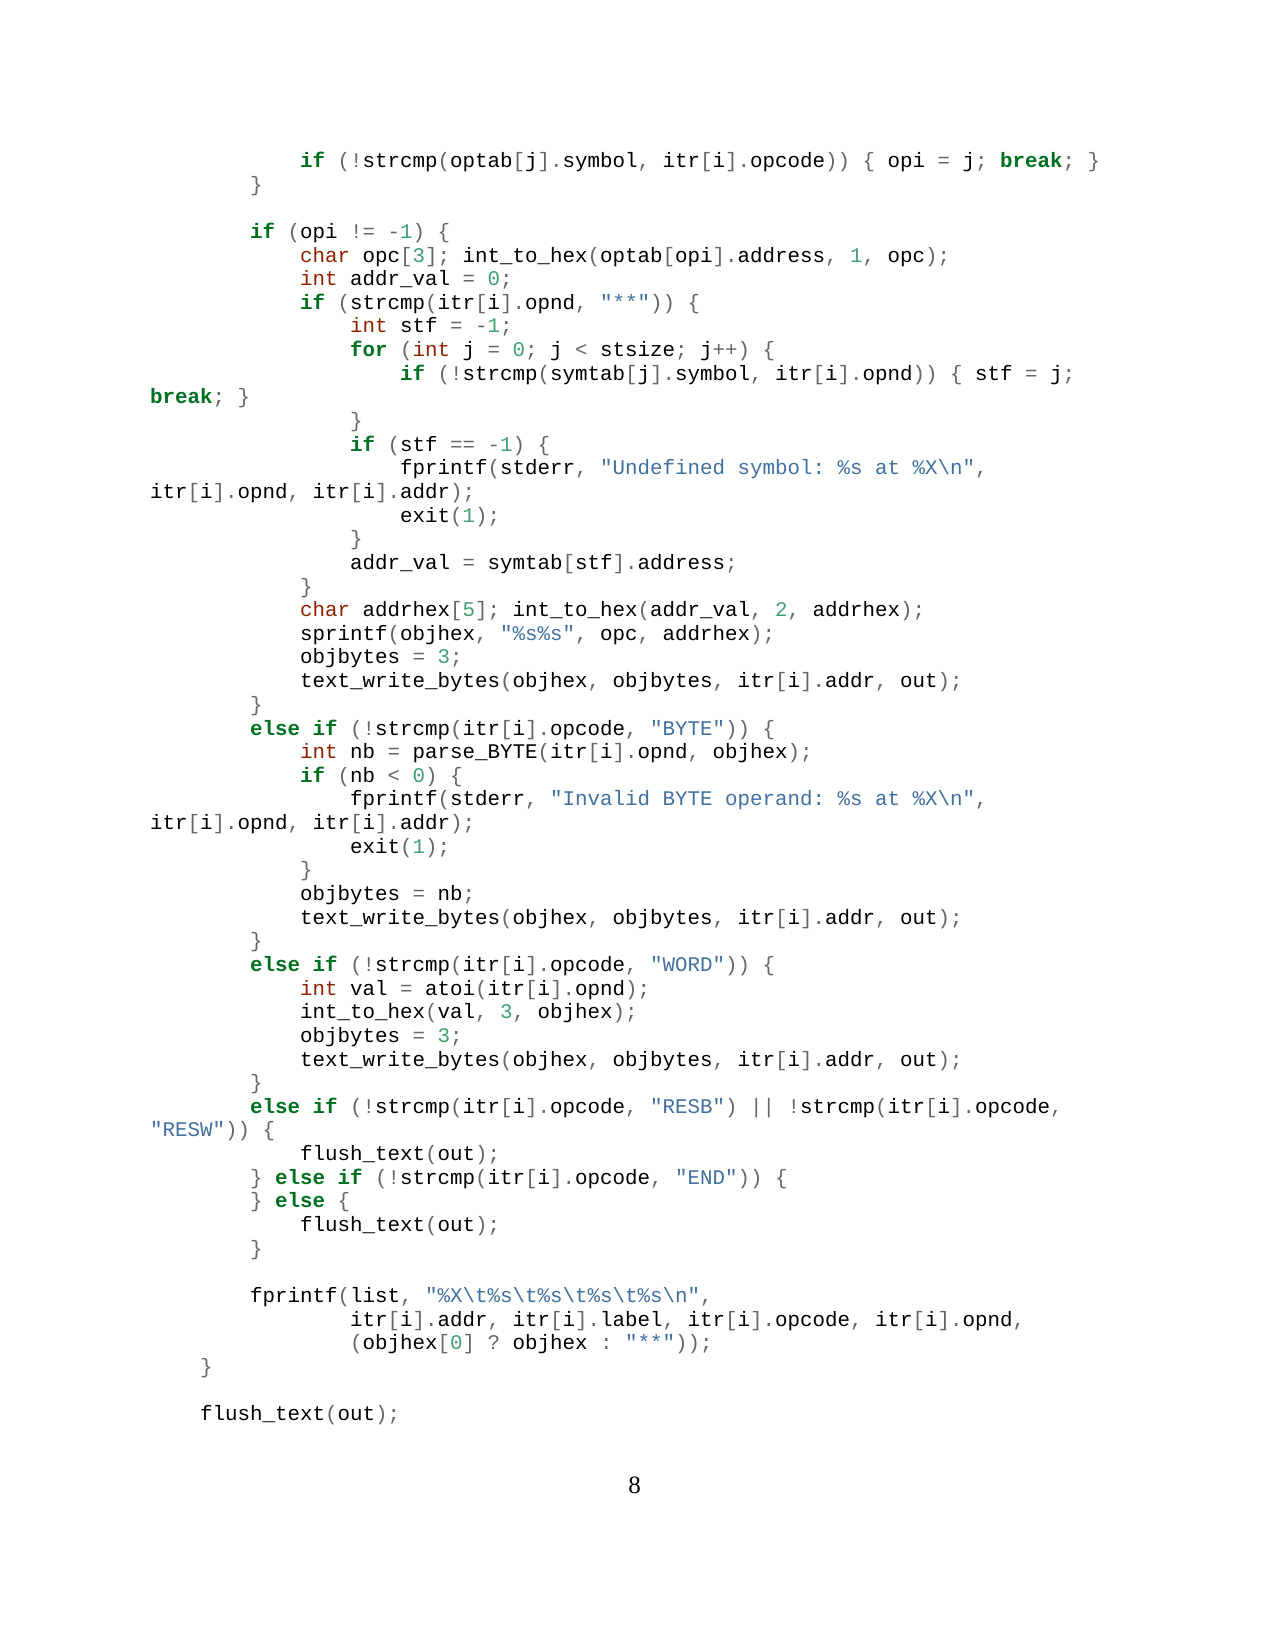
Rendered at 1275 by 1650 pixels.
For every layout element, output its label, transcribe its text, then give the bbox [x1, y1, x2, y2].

text if (opi != -1) { [150, 221, 1125, 244]
text if (!strcmp(symtab[j].symbol, itr[i].opnd)) { stf = j; break; } [150, 363, 1125, 410]
text text_write_bytes(objhex, objbytes, itr[i].addr, out); [150, 1048, 1125, 1072]
text flush_text(out); [150, 1214, 1125, 1238]
text exit(1); [150, 505, 1125, 528]
text } [150, 694, 1125, 717]
text } [150, 1072, 1125, 1096]
text objbytes = 3; [150, 1025, 1125, 1048]
text char addrhex[5]; int_to_hex(addr_val, 2, addrhex); [150, 599, 1125, 623]
text addr_val = symtab[stf].address; [150, 552, 1125, 576]
text } [150, 1356, 1125, 1379]
text int addr_val = 0; [150, 268, 1125, 292]
text } [150, 1238, 1125, 1261]
text for (int j = 0; j < stsize; j++) { [150, 339, 1125, 363]
text exit(1); [150, 836, 1125, 859]
text int stf = -1; [150, 316, 1125, 339]
text (objhex[0] ? objhex : "**")); [150, 1332, 1125, 1356]
text flush_text(out); [150, 1143, 1125, 1167]
text } [150, 174, 1125, 197]
text fprintf(list, "%X\t%s\t%s\t%s\t%s\n", [150, 1285, 1125, 1309]
text objbytes = 3; [150, 647, 1125, 670]
text if (nb < 0) { [150, 765, 1125, 788]
text } [150, 930, 1125, 954]
text int val = atoi(itr[i].opnd); [150, 978, 1125, 1001]
text if (!strcmp(optab[j].symbol, itr[i].opcode)) { opi = j; break; } [150, 150, 1125, 174]
text else if (!strcmp(itr[i].opcode, "RESB") || !strcmp(itr[i].opcode, "RESW")) { [150, 1096, 1125, 1143]
text } else if (!strcmp(itr[i].opcode, "END")) { [150, 1167, 1125, 1190]
text flush_text(out); [150, 1403, 1125, 1427]
text int nb = parse_BYTE(itr[i].opnd, objhex); [150, 741, 1125, 765]
text } [150, 576, 1125, 599]
text int_to_hex(val, 3, objhex); [150, 1001, 1125, 1025]
text itr[i].addr, itr[i].label, itr[i].opcode, itr[i].opnd, [150, 1309, 1125, 1332]
text else if (!strcmp(itr[i].opcode, "BYTE")) { [150, 717, 1125, 741]
text sprintf(objhex, "%s%s", opc, addrhex); [150, 623, 1125, 647]
text fprintf(stderr, "Undefined symbol: %s at %X\n", itr[i].opnd, itr[i].addr); [150, 457, 1125, 505]
text } [150, 528, 1125, 552]
text } [150, 410, 1125, 434]
text if (stf == -1) { [150, 434, 1125, 457]
text if (strcmp(itr[i].opnd, "**")) { [150, 292, 1125, 316]
text text_write_bytes(objhex, objbytes, itr[i].addr, out); [150, 670, 1125, 694]
text text_write_bytes(objhex, objbytes, itr[i].addr, out); [150, 907, 1125, 930]
text } else { [150, 1190, 1125, 1214]
text fprintf(stderr, "Invalid BYTE operand: %s at %X\n", itr[i].opnd, itr[i].addr); [150, 788, 1125, 836]
text char opc[3]; int_to_hex(optab[opi].address, 1, opc); [150, 244, 1125, 268]
text else if (!strcmp(itr[i].opcode, "WORD")) { [150, 954, 1125, 978]
text objbytes = nb; [150, 883, 1125, 907]
text } [150, 859, 1125, 883]
